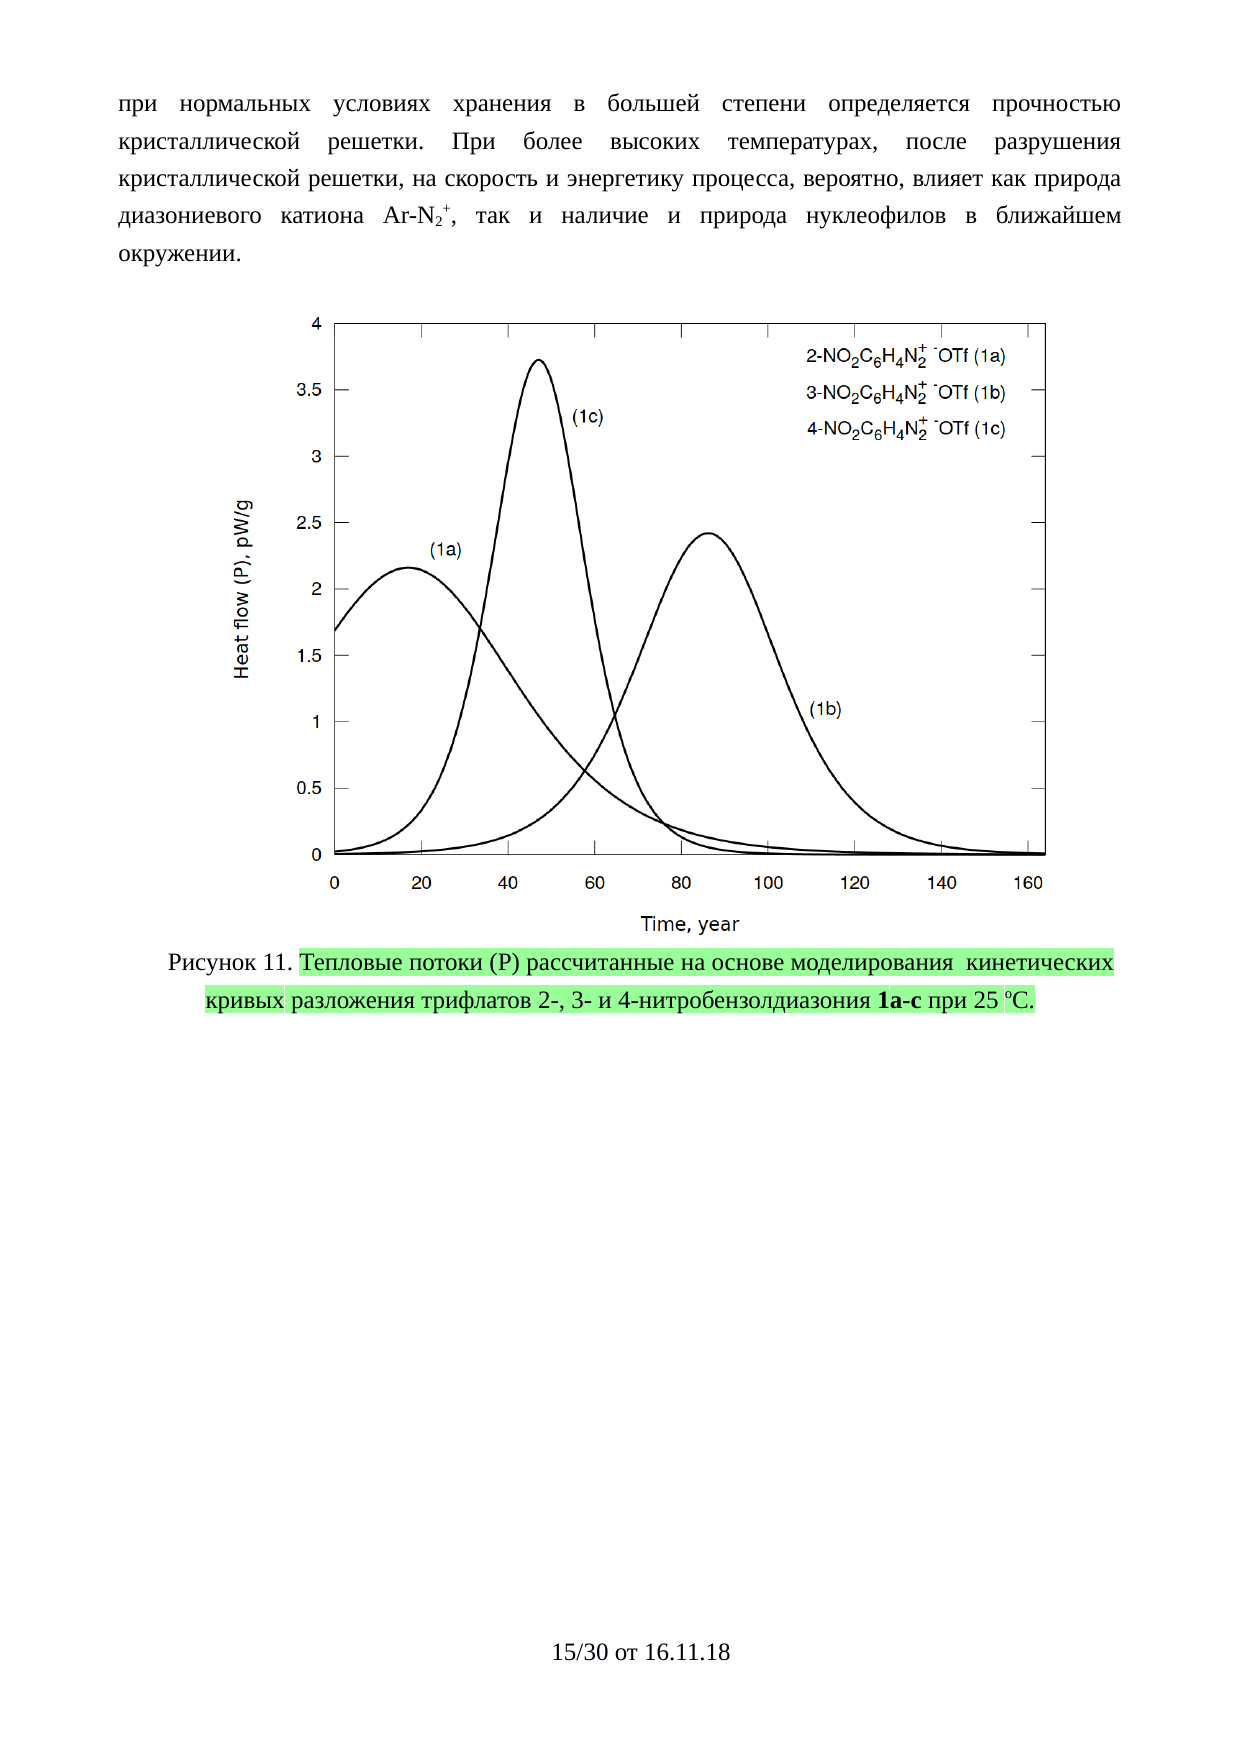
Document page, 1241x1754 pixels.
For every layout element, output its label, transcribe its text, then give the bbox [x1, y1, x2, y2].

text при нормальных условиях хранения в большей степени определяется прочностью кристаллической решетки. При более высоких температурах, после разрушения кристаллической решетки, на скорость и энергетику процесса, вероятно, влияет как природа диазониевого катиона Ar-N2+, так и наличие и природа нуклеофилов в ближайшем окружении. [118, 88, 1122, 266]
text Рисунок 11. Тепловые потоки (P) рассчитанные на основе моделирования кинетических кривых разложения трифлатов 2-, 3- и 4-нитробензолдиазония 1a-c при 25 оС. [118, 947, 1122, 1013]
picture [229, 312, 1052, 939]
